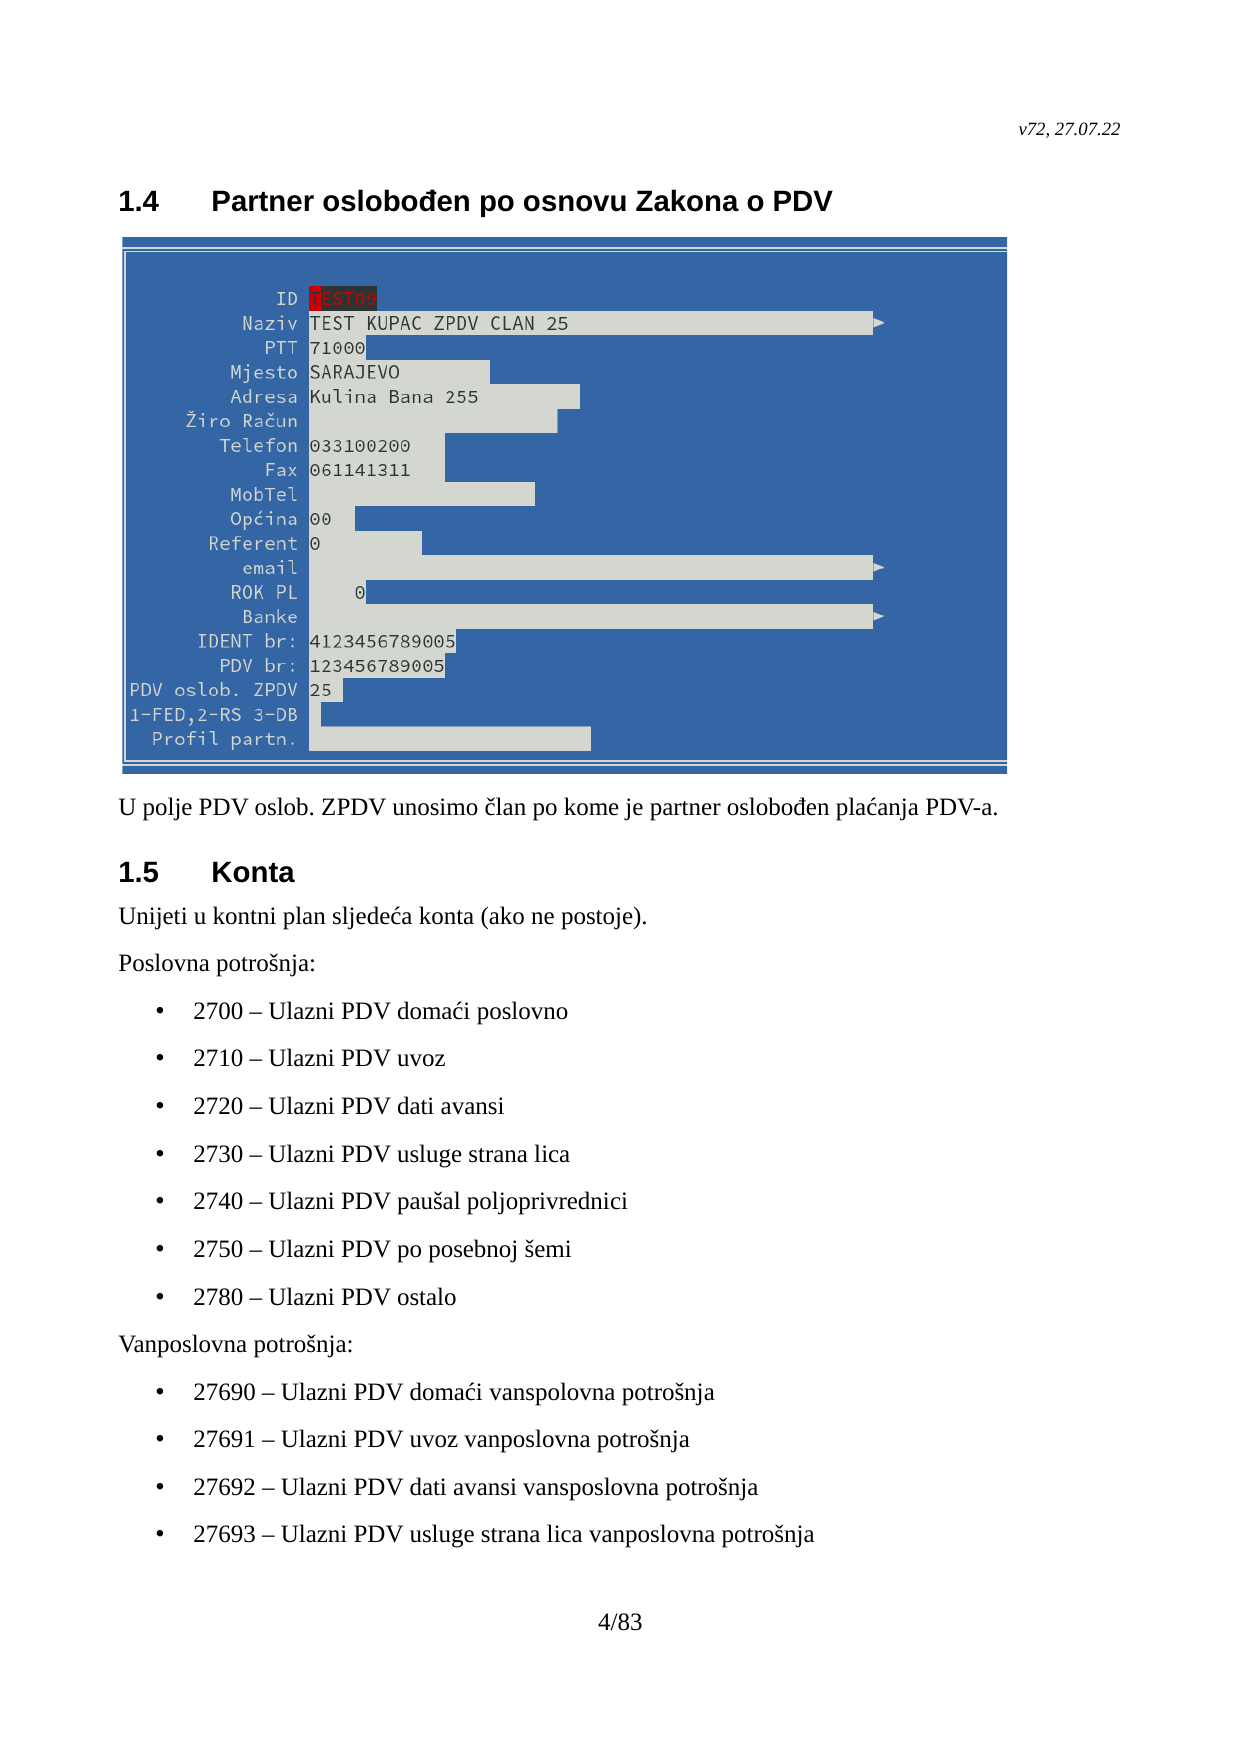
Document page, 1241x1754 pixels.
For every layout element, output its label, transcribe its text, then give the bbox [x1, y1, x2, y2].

subtitle Partner oslobođen po osnovu Zakona o PDV [118, 184, 1122, 217]
text Poslovna potrošnja: [118, 948, 1122, 977]
list 2750 – Ulazni PDV po posebnoj šemi [156, 1234, 1122, 1263]
list 2710 – Ulazni PDV uvoz [156, 1043, 1122, 1072]
list 27692 – Ulazni PDV dati avansi vansposlovna potrošnja [156, 1472, 1122, 1501]
text Unijeti u kontni plan sljedeća konta (ako ne postoje). [118, 901, 1122, 929]
list 2730 – Ulazni PDV usluge strana lica [156, 1139, 1122, 1167]
list 27693 – Ulazni PDV usluge strana lica vanposlovna potrošnja [156, 1519, 1122, 1548]
text Vanposlovna potrošnja: [118, 1329, 1122, 1358]
picture [122, 237, 1008, 774]
subtitle Konta [118, 854, 1122, 888]
list 2780 – Ulazni PDV ostalo [156, 1282, 1122, 1310]
list 2740 – Ulazni PDV paušal poljoprivrednici [156, 1186, 1122, 1215]
list 2720 – Ulazni PDV dati avansi [156, 1091, 1122, 1120]
list 27691 – Ulazni PDV uvoz vanposlovna potrošnja [156, 1424, 1122, 1453]
list 2700 – Ulazni PDV domaći poslovno [156, 996, 1122, 1025]
text U polje PDV oslob. ZPDV unosimo član po kome je partner oslobođen plaćanja PDV-a. [118, 792, 1122, 821]
list 27690 – Ulazni PDV domaći vanspolovna potrošnja [156, 1377, 1122, 1406]
